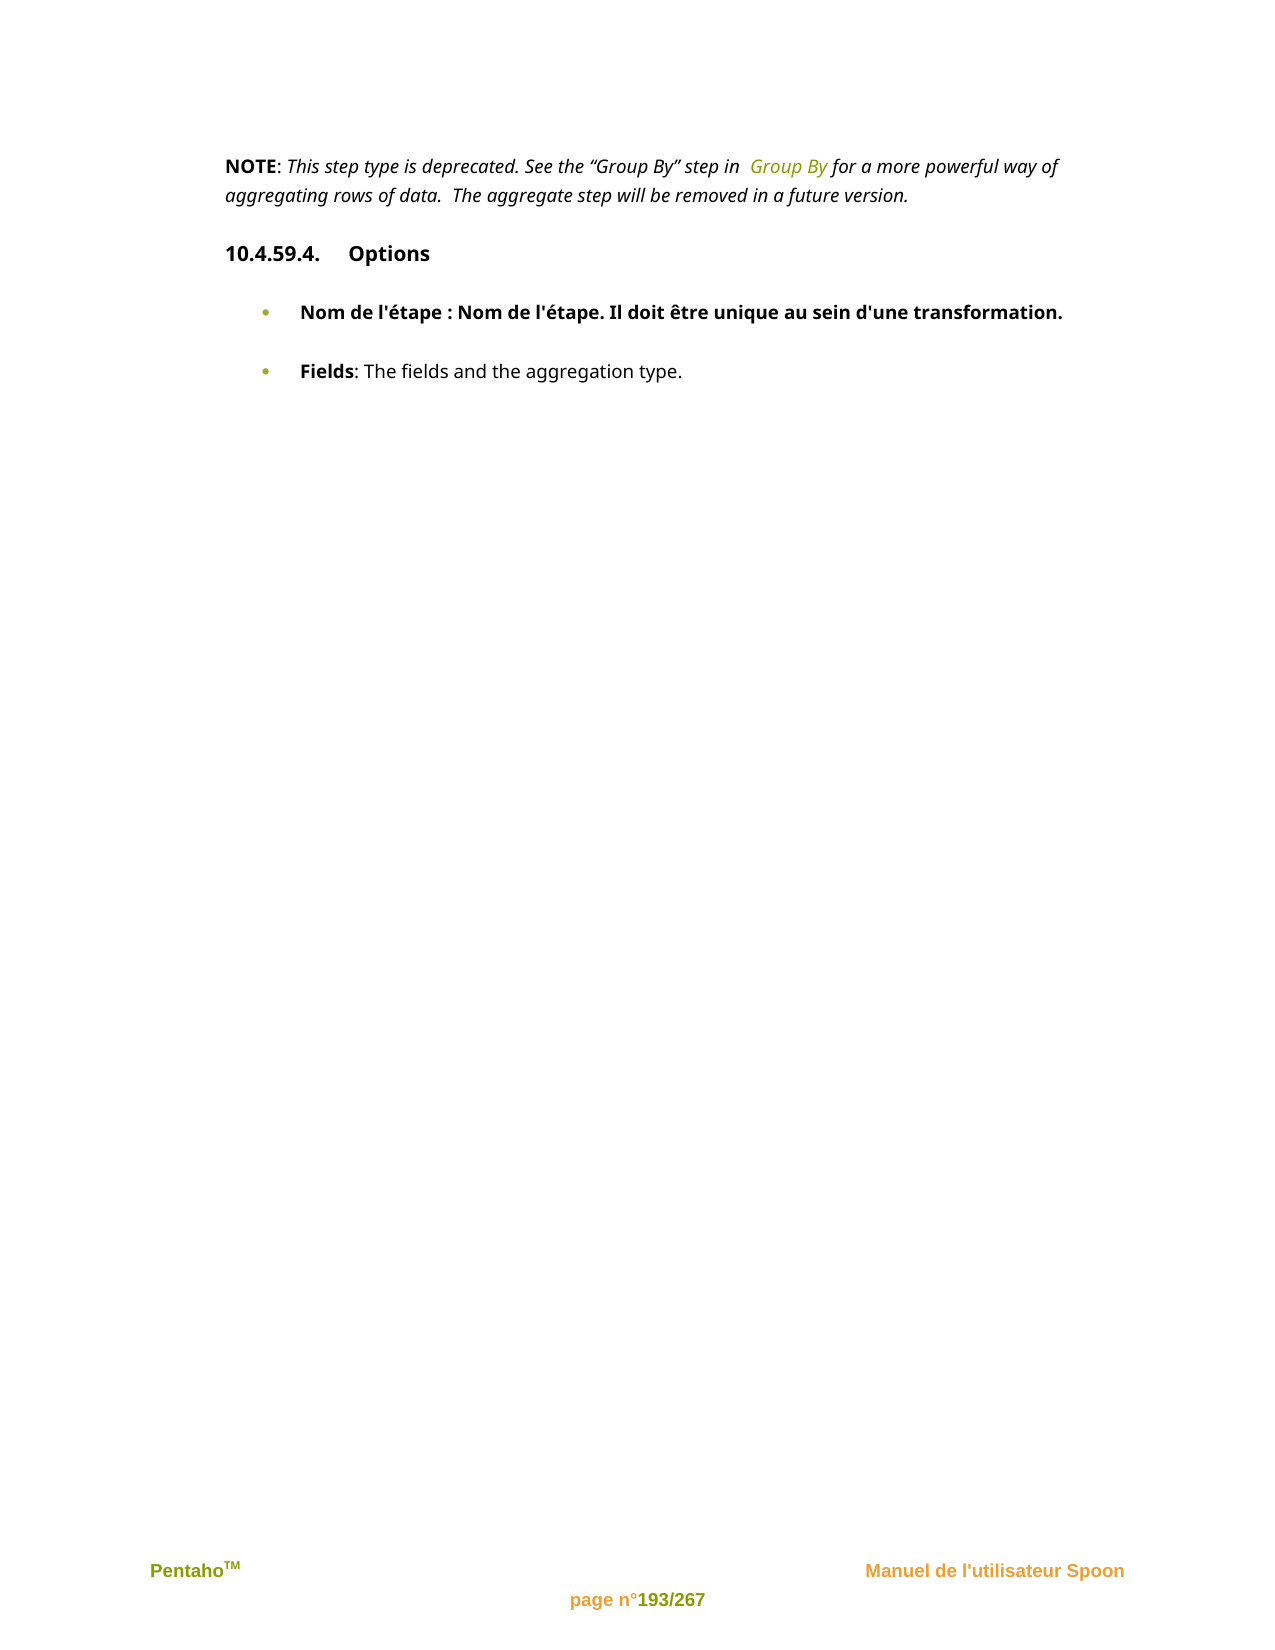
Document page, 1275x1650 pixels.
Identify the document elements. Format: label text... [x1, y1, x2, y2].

subtitle Options [225, 238, 1125, 267]
list Fields: The fields and the aggregation type. [262, 355, 1125, 384]
text NOTE: This step type is deprecated. See the “Group By” step in Group By for a more powerful way of aggregating rows of data. The aggregate step will be removed in a future version. [225, 150, 1125, 208]
list Nom de l'étape : Nom de l'étape. Il doit être unique au sein d'une transformation. [262, 296, 1125, 326]
